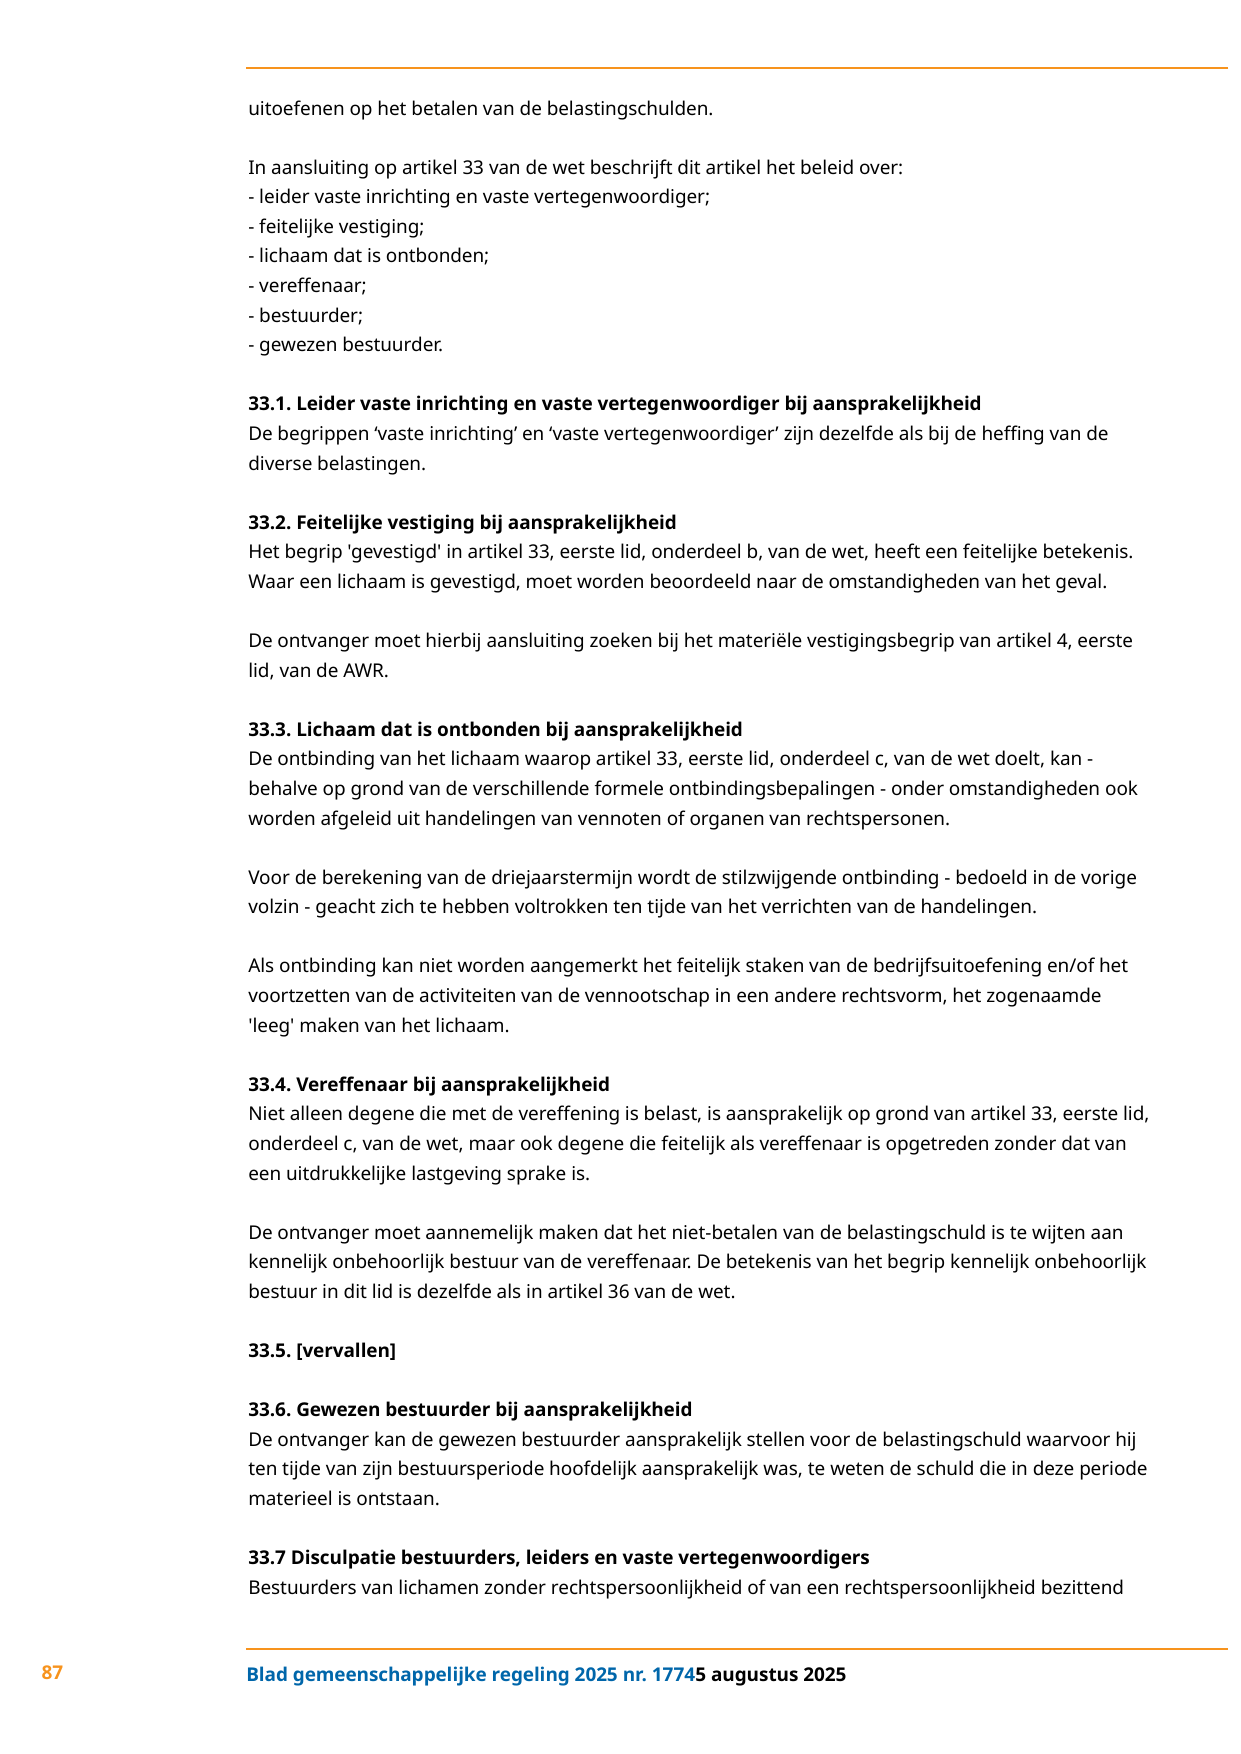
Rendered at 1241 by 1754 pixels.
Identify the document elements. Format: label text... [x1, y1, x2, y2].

text 33.4. Vereffenaar bij aansprakelijkheid [248, 1071, 1152, 1097]
text 33.3. Lichaam dat is ontbonden bij aansprakelijkheid [248, 716, 1152, 742]
text - leider vaste inrichting en vaste vertegenwoordiger; [248, 183, 1152, 209]
text - gewezen bestuurder. [248, 331, 1152, 357]
picture [41, 47, 231, 172]
text - vereffenaar; [248, 272, 1152, 298]
text De ontvanger moet hierbij aansluiting zoeken bij het materiële vestigingsbegrip van artikel 4, eerste lid, van de AWR. [248, 627, 1152, 683]
text De ontvanger moet aannemelijk maken dat het niet-betalen van de belastingschuld is te wijten aan kennelijk onbehoorlijk bestuur van de vereffenaar. De betekenis van het begrip kennelijk onbehoorlijk bestuur in dit lid is dezelfde als in artikel 36 van de wet. [248, 1219, 1152, 1304]
text 33.2. Feitelijke vestiging bij aansprakelijkheid [248, 509, 1152, 535]
text De ontbinding van het lichaam waarop artikel 33, eerste lid, onderdeel c, van de wet doelt, kan - behalve op grond van de verschillende formele ontbindingsbepalingen - onder omstandigheden ook worden afgeleid uit handelingen van vennoten of organen van rechtspersonen. [248, 746, 1152, 831]
text In aansluiting op artikel 33 van de wet beschrijft dit artikel het beleid over: [248, 154, 1152, 180]
text - bestuurder; [248, 302, 1152, 328]
text De ontvanger kan de gewezen bestuurder aansprakelijk stellen voor de belastingschuld waarvoor hij ten tijde van zijn bestuursperiode hoofdelijk aansprakelijk was, te weten de schuld die in deze periode materieel is ontstaan. [248, 1426, 1152, 1511]
text 33.6. Gewezen bestuurder bij aansprakelijkheid [248, 1396, 1152, 1422]
text - lichaam dat is ontbonden; [248, 243, 1152, 268]
text Niet alleen degene die met de vereffening is belast, is aansprakelijk op grond van artikel 33, eerste lid, onderdeel c, van de wet, maar ook degene die feitelijk als vereffenaar is opgetreden zonder dat van een uitdrukkelijke lastgeving sprake is. [248, 1101, 1152, 1186]
text uitoefenen op het betalen van de belastingschulden. [248, 95, 1152, 121]
text - feitelijke vestiging; [248, 213, 1152, 239]
text Als ontbinding kan niet worden aangemerkt het feitelijk staken van de bedrijfsuitoefening en/of het voortzetten van de activiteiten van de vennootschap in een andere rechtsvorm, het zogenaamde 'leeg' maken van het lichaam. [248, 953, 1152, 1038]
text De begrippen ‘vaste inrichting’ en ‘vaste vertegenwoordiger’ zijn dezelfde als bij de heffing van de diverse belastingen. [248, 420, 1152, 476]
text Bestuurders van lichamen zonder rechtspersoonlijkheid of van een rechtspersoonlijkheid bezittend [248, 1574, 1152, 1600]
text Het begrip 'gevestigd' in artikel 33, eerste lid, onderdeel b, van de wet, heeft een feitelijke betekenis. Waar een lichaam is gevestigd, moet worden beoordeeld naar de omstandigheden van het geval. [248, 538, 1152, 594]
text 33.1. Leider vaste inrichting en vaste vertegenwoordiger bij aansprakelijkheid [248, 391, 1152, 416]
text 33.5. [vervallen] [248, 1337, 1152, 1363]
text 33.7 Disculpatie bestuurders, leiders en vaste vertegenwoordigers [248, 1544, 1152, 1570]
text Voor de berekening van de driejaarstermijn wordt de stilzwijgende ontbinding - bedoeld in de vorige volzin - geacht zich te hebben voltrokken ten tijde van het verrichten van de handelingen. [248, 864, 1152, 919]
